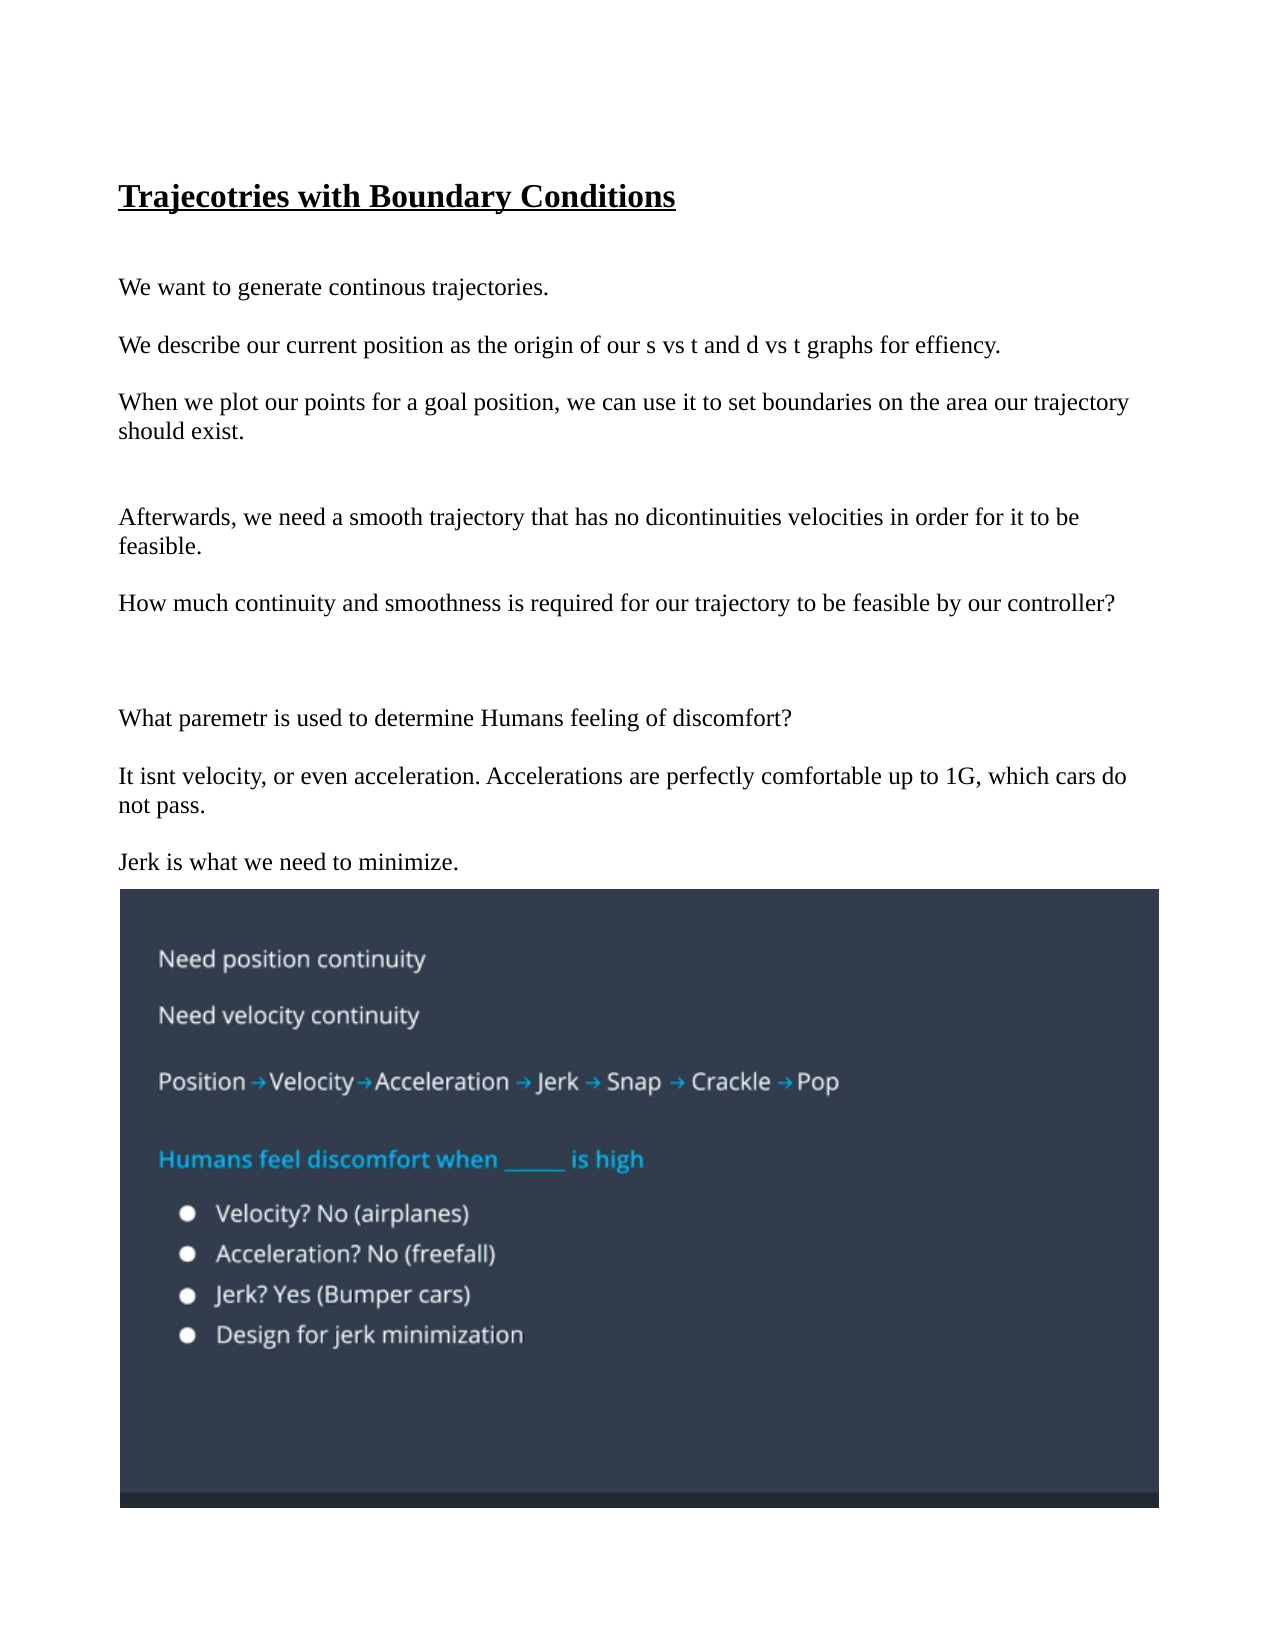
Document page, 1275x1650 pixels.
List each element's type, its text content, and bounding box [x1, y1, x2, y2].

text We describe our current position as the origin of our s vs t and d vs t graphs for effiency. [118, 330, 1157, 358]
text When we plot our points for a goal position, we can use it to set boundaries on the area our trajectory should exist. [118, 387, 1157, 445]
text It isnt velocity, or even acceleration. Accelerations are perfectly comfortable up to 1G, which cars do not pass. [118, 761, 1157, 818]
text Afterwards, we need a smooth trajectory that has no dicontinuities velocities in order for it to be feasible. [118, 502, 1157, 560]
picture [120, 889, 1159, 1508]
text Jerk is what we need to minimize. [118, 847, 1157, 876]
text How much continuity and smoothness is required for our trajectory to be feasible by our controller? [118, 588, 1157, 617]
text We want to generate continous trajectories. [118, 272, 1157, 301]
text Trajecotries with Boundary Conditions [118, 176, 1157, 215]
text What paremetr is used to determine Humans feeling of discomfort? [118, 703, 1157, 732]
